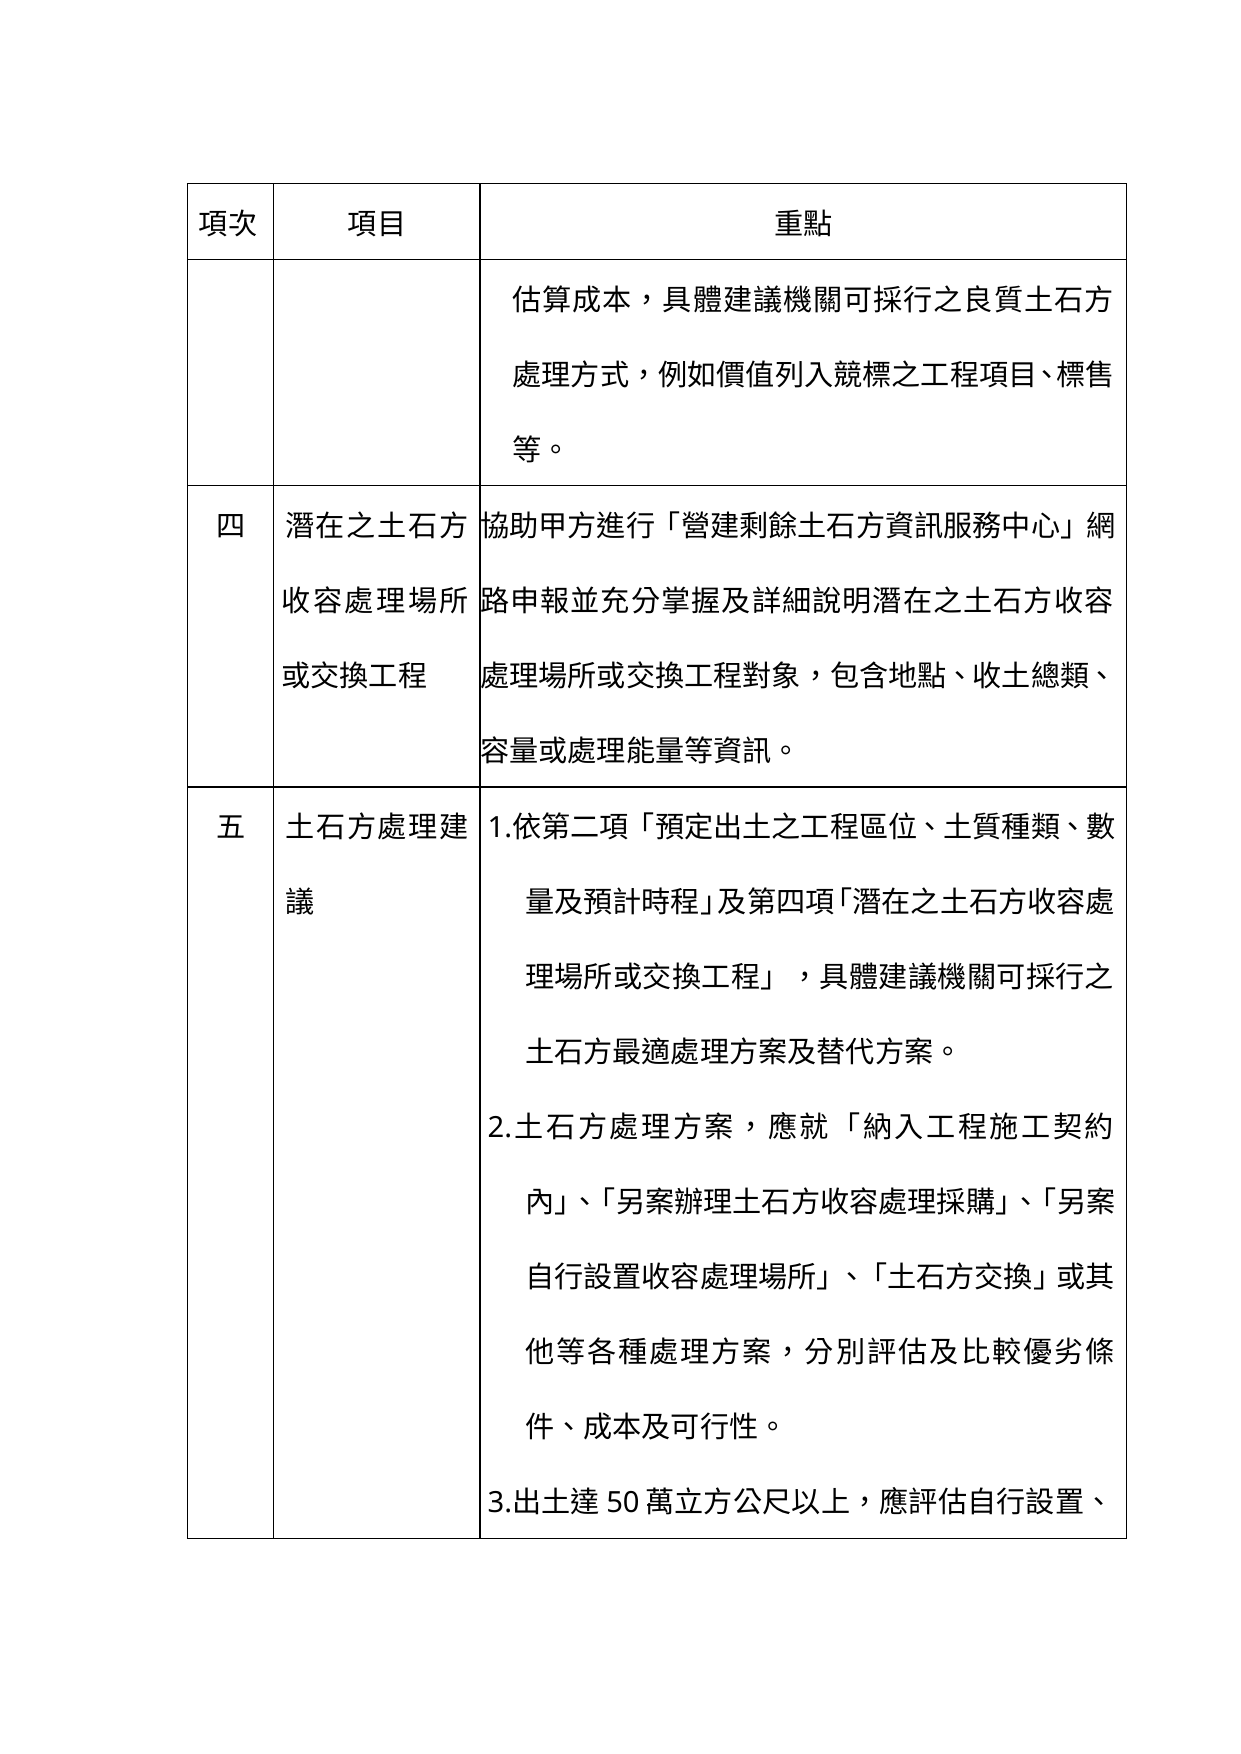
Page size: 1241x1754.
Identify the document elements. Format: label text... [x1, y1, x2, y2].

table_cell [274, 260, 479, 485]
table_cell 潛在之土石方收容處理場所或交換工程 [274, 486, 479, 786]
table_header 重點 [481, 184, 1126, 259]
table_cell 土石方處理建議 [274, 788, 479, 1537]
table_cell 協助甲方進行「營建剩餘土石方資訊服務中心」網路申報並充分掌握及詳細說明潛在之土石方收容處理場所或交換工程對象，包含地點、收土總類、容量或處理能量等資訊。 [481, 486, 1126, 786]
table_cell 估算成本，具體建議機關可採行之良質土石方處理方式，例如價值列入競標之工程項目、標售等。 [481, 260, 1126, 485]
table_header 項目 [274, 184, 479, 259]
table_cell 五 [188, 788, 273, 1537]
table_header 項次 [188, 184, 273, 259]
table_cell [188, 260, 273, 485]
table_cell 四 [188, 486, 273, 786]
table_cell 1.依第二項「預定出土之工程區位、土質種類、數量及預計時程」及第四項「潛在之土石方收容處理場所或交換工程」，具體建議機關可採行之土石方最適處理方案及替代方案。 2.土石方處理方案，應就「納入工程施工契約內」、「另案辦理土石方收容處理採購」、「另案自行設置收容處理場所」、「土石方交換」或其他等各種處理方案，分別評估及比較優劣條件、成本及可行性。 3.出土達50萬立方公尺以上，應評估自行設置、 [481, 788, 1126, 1537]
